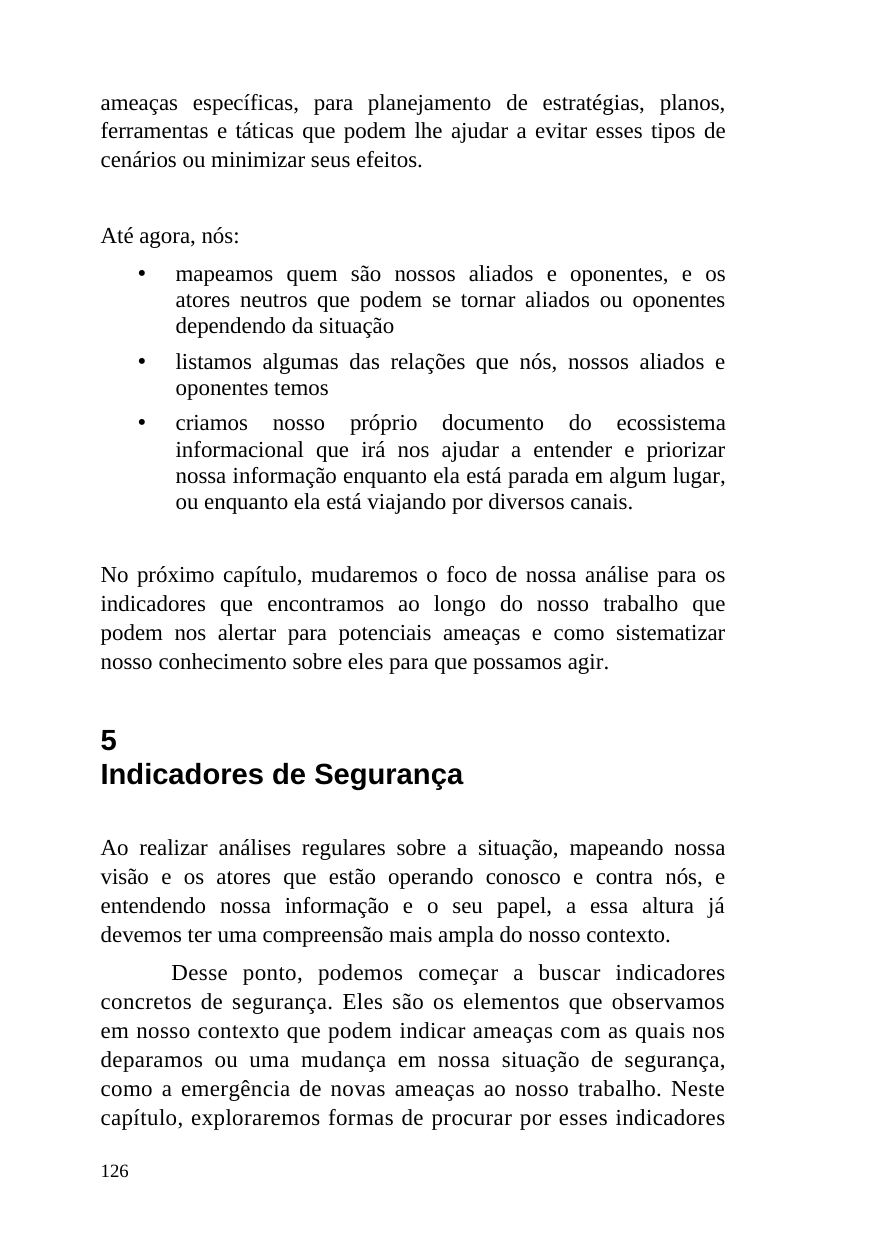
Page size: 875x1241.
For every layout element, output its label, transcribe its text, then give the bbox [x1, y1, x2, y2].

text ameaças específicas, para planejamento de estratégias, planos, ferramentas e táticas que podem lhe ajudar a evitar esses tipos de cenários ou minimizar seus efeitos. [100, 88, 726, 173]
text Desse ponto, podemos começar a buscar indicadores concretos de segurança. Eles são os elementos que observamos em nosso contexto que podem indicar ameaças com as quais nos deparamos ou uma mudança em nossa situação de segurança, como a emergência de novas ameaças ao nosso trabalho. Neste capítulo, exploraremos formas de procurar por esses indicadores [100, 959, 726, 1130]
list listamos algumas das relações que nós, nossos aliados e oponentes temos [138, 348, 726, 401]
text Até agora, nós: [100, 222, 726, 248]
list criamos nosso próprio documento do ecossistema informacional que irá nos ajudar a entender e priorizar nossa informação enquanto ela está parada em algum lugar, ou enquanto ela está viajando por diversos canais. [138, 409, 726, 515]
text No próximo capítulo, mudaremos o foco de nossa análise para os indicadores que encontramos ao longo do nosso trabalho que podem nos alertar para potenciais ameaças e como sistematizar nosso conhecimento sobre eles para que possamos agir. [100, 561, 726, 675]
text Ao realizar análises regulares sobre a situação, mapeando nossa visão e os atores que estão operando conosco e contra nós, e entendendo nossa informação e o seu papel, a essa altura já devemos ter uma compreensão mais ampla do nosso contexto. [100, 834, 726, 947]
list mapeamos quem são nossos aliados e oponentes, e os atores neutros que podem se tornar aliados ou oponentes dependendo da situação [138, 260, 726, 339]
subtitle 5 Indicadores de Segurança [100, 723, 726, 790]
